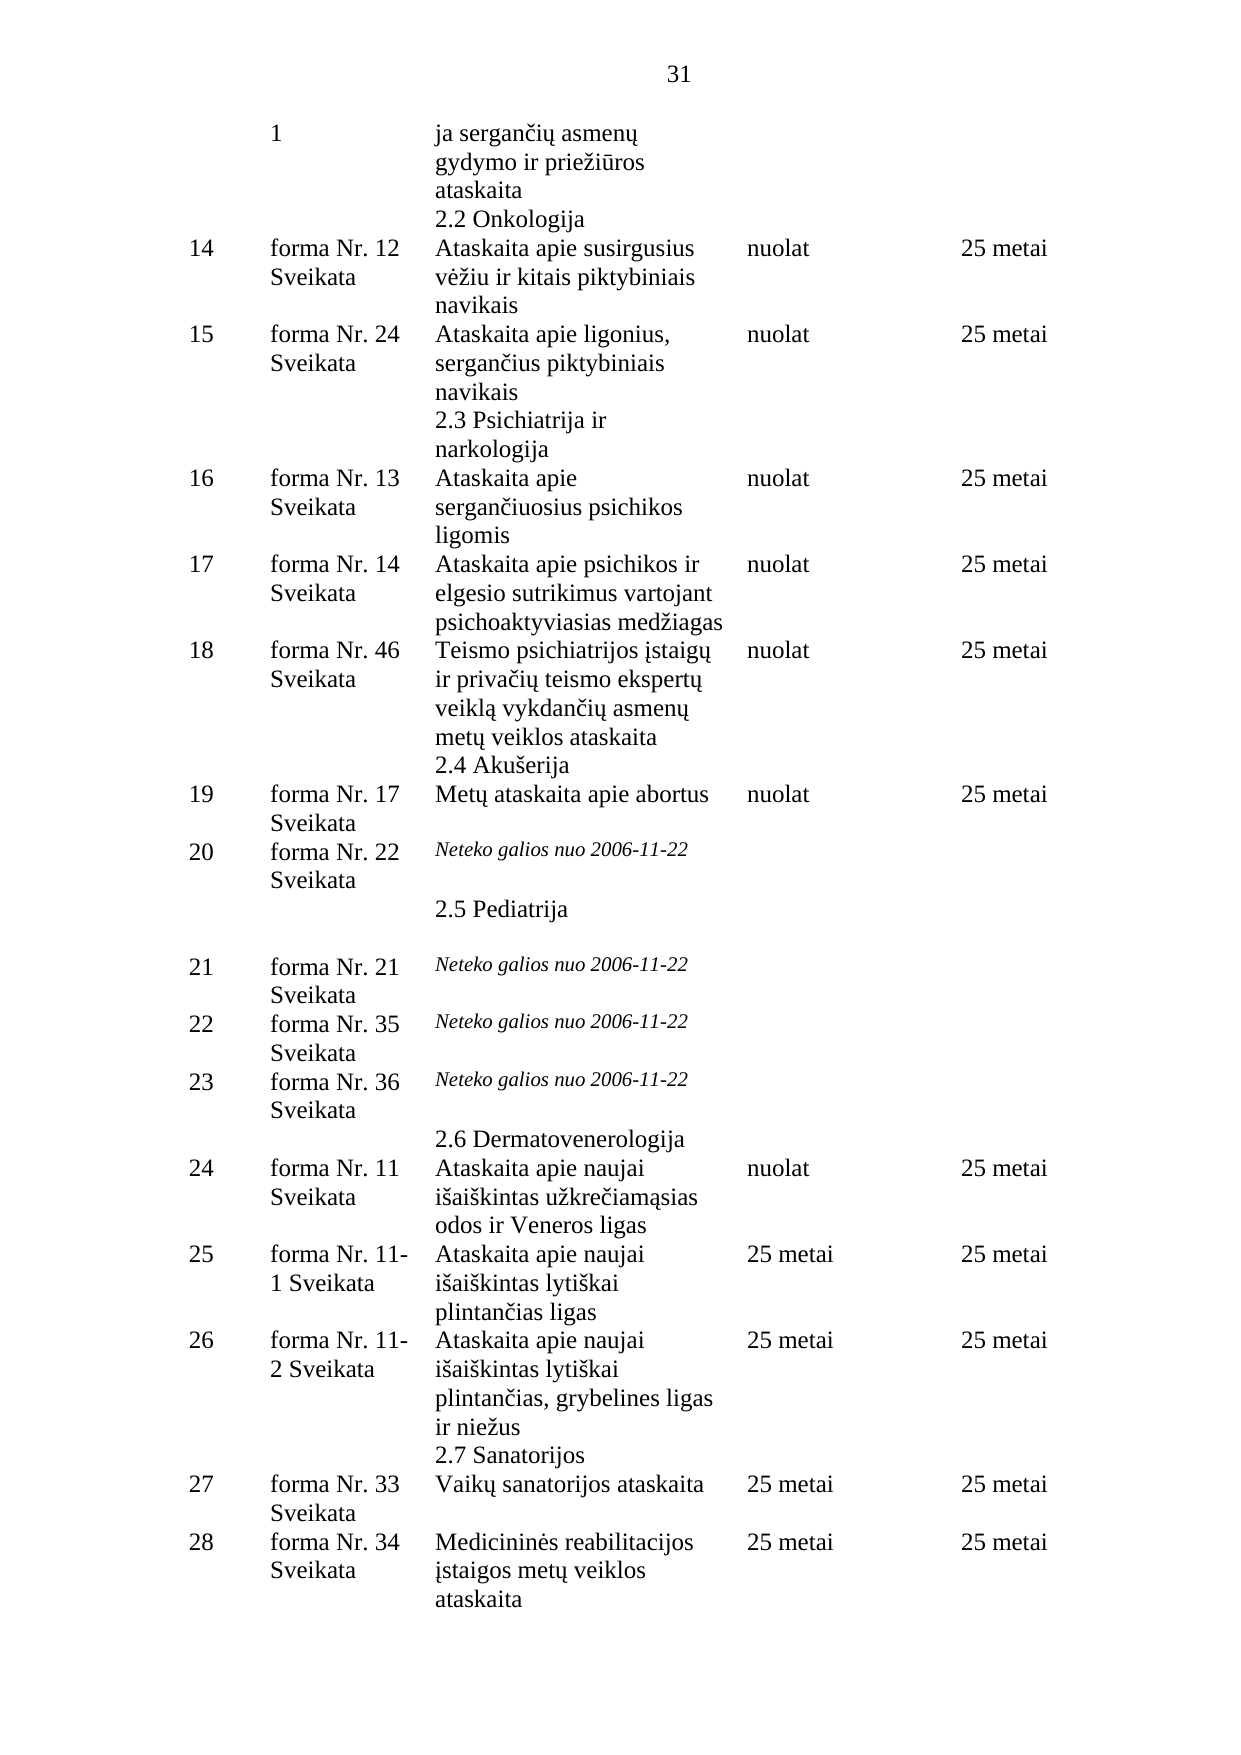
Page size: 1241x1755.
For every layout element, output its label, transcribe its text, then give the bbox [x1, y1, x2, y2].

table_cell forma Nr. 36 Sveikata [259, 1067, 424, 1124]
table_cell forma Nr. 46 Sveikata [259, 636, 424, 751]
table_cell Neteko galios nuo 2006-11-22 [424, 1067, 736, 1124]
table_cell [950, 1067, 1181, 1124]
table_cell [950, 894, 1181, 923]
table_cell [259, 204, 424, 233]
table_cell Ataskaita apie psichikos ir elgesio sutrikimus vartojant psichoaktyviasias medžiagas [424, 549, 736, 636]
table_cell 25 metai [950, 549, 1181, 636]
table_cell nuolat [736, 779, 949, 837]
table_cell [259, 751, 424, 779]
table_cell Neteko galios nuo 2006-11-22 [424, 837, 736, 894]
table_cell Neteko galios nuo 2006-11-22 [424, 1009, 736, 1067]
table_cell ja sergančių asmenų gydymo ir priežiūros ataskaita [424, 118, 736, 204]
table_cell 28 [177, 1527, 259, 1613]
table_cell nuolat [736, 233, 949, 319]
table_cell 27 [177, 1469, 259, 1527]
table_cell [177, 118, 259, 204]
table_cell 25 metai [950, 1153, 1181, 1239]
table_cell [736, 1124, 949, 1153]
table_cell Ataskaita apie sergančiuosius psichikos ligomis [424, 463, 736, 549]
table_cell [736, 923, 949, 952]
table_cell Ataskaita apie susirgusius vėžiu ir kitais piktybiniais navikais [424, 233, 736, 319]
table_cell nuolat [736, 549, 949, 636]
table_cell [177, 204, 259, 233]
table_cell 25 metai [950, 779, 1181, 837]
table_cell 25 metai [950, 636, 1181, 751]
table_cell nuolat [736, 636, 949, 751]
table_cell Medicininės reabilitacijos įstaigos metų veiklos ataskaita [424, 1527, 736, 1613]
table_cell [736, 837, 949, 894]
table_cell 20 [177, 837, 259, 894]
table_cell forma Nr. 13 Sveikata [259, 463, 424, 549]
table_cell Ataskaita apie naujai išaiškintas užkrečiamąsias odos ir Veneros ligas [424, 1153, 736, 1239]
table_cell nuolat [736, 319, 949, 406]
table_cell [259, 406, 424, 463]
table_cell Ataskaita apie naujai išaiškintas lytiškai plintančias, grybelines ligas ir niežus [424, 1326, 736, 1441]
table_cell forma Nr. 35 Sveikata [259, 1009, 424, 1067]
table_cell 25 metai [950, 1527, 1181, 1613]
table_cell [736, 751, 949, 779]
table_cell 1 [259, 118, 424, 204]
table_cell 25 metai [950, 463, 1181, 549]
table_cell [259, 1124, 424, 1153]
table_cell [950, 1009, 1181, 1067]
table_cell 25 metai [736, 1239, 949, 1326]
table_cell 2.5 Pediatrija [424, 894, 736, 923]
table_cell Metų ataskaita apie abortus [424, 779, 736, 837]
table_cell [950, 1124, 1181, 1153]
table_cell forma Nr. 14 Sveikata [259, 549, 424, 636]
table_cell [424, 923, 736, 952]
table_cell [259, 894, 424, 923]
table_cell [950, 923, 1181, 952]
table_cell [950, 952, 1181, 1009]
table_cell Vaikų sanatorijos ataskaita [424, 1469, 736, 1527]
table_cell 25 metai [736, 1469, 949, 1527]
table_cell 15 [177, 319, 259, 406]
table_cell [736, 894, 949, 923]
table_cell 25 metai [950, 1239, 1181, 1326]
table_cell 25 metai [736, 1527, 949, 1613]
table_cell [950, 406, 1181, 463]
table_cell [736, 204, 949, 233]
table_cell [950, 1441, 1181, 1469]
table_cell 2.7 Sanatorijos [424, 1441, 736, 1469]
table_cell [736, 952, 949, 1009]
table_cell 18 [177, 636, 259, 751]
table_cell forma Nr. 17 Sveikata [259, 779, 424, 837]
table_cell nuolat [736, 1153, 949, 1239]
table_cell forma Nr. 21 Sveikata [259, 952, 424, 1009]
table_cell 25 metai [736, 1326, 949, 1441]
table_cell Teismo psichiatrijos įstaigų ir privačių teismo ekspertų veiklą vykdančių asmenų metų veiklos ataskaita [424, 636, 736, 751]
table_cell 24 [177, 1153, 259, 1239]
table_cell Neteko galios nuo 2006-11-22 [424, 952, 736, 1009]
table_cell [736, 1441, 949, 1469]
table_cell [950, 118, 1181, 204]
table_cell 17 [177, 549, 259, 636]
table_cell [177, 1124, 259, 1153]
table_cell [736, 1067, 949, 1124]
table_cell forma Nr. 11 Sveikata [259, 1153, 424, 1239]
table_cell [177, 1441, 259, 1469]
table_cell forma Nr. 34 Sveikata [259, 1527, 424, 1613]
table_cell 2.6 Dermatovenerologija [424, 1124, 736, 1153]
table_cell [177, 894, 259, 923]
table_cell 16 [177, 463, 259, 549]
table_cell 2.2 Onkologija [424, 204, 736, 233]
table_cell 23 [177, 1067, 259, 1124]
table_cell forma Nr. 11-2 Sveikata [259, 1326, 424, 1441]
table_cell [177, 406, 259, 463]
table_cell forma Nr. 11-1 Sveikata [259, 1239, 424, 1326]
table_cell 25 [177, 1239, 259, 1326]
table_cell 14 [177, 233, 259, 319]
table_cell 22 [177, 1009, 259, 1067]
table_cell Ataskaita apie ligonius, sergančius piktybiniais navikais [424, 319, 736, 406]
table_cell [950, 837, 1181, 894]
table_cell 25 metai [950, 1469, 1181, 1527]
table_cell 25 metai [950, 1326, 1181, 1441]
table_cell nuolat [736, 463, 949, 549]
table_cell [736, 406, 949, 463]
table_cell 25 metai [950, 319, 1181, 406]
table_cell forma Nr. 24 Sveikata [259, 319, 424, 406]
table_cell [177, 751, 259, 779]
table_cell [736, 1009, 949, 1067]
table_cell 26 [177, 1326, 259, 1441]
table_cell [177, 923, 259, 952]
table_cell forma Nr. 33 Sveikata [259, 1469, 424, 1527]
table_cell 2.3 Psichiatrija ir narkologija [424, 406, 736, 463]
table_cell [950, 751, 1181, 779]
table_cell 21 [177, 952, 259, 1009]
table_cell [259, 1441, 424, 1469]
table_cell forma Nr. 22 Sveikata [259, 837, 424, 894]
table_cell 25 metai [950, 233, 1181, 319]
table_cell [950, 204, 1181, 233]
table_cell [259, 923, 424, 952]
table_cell forma Nr. 12 Sveikata [259, 233, 424, 319]
table_cell 19 [177, 779, 259, 837]
table_cell [736, 118, 949, 204]
table_cell Ataskaita apie naujai išaiškintas lytiškai plintančias ligas [424, 1239, 736, 1326]
table_cell 2.4 Akušerija [424, 751, 736, 779]
